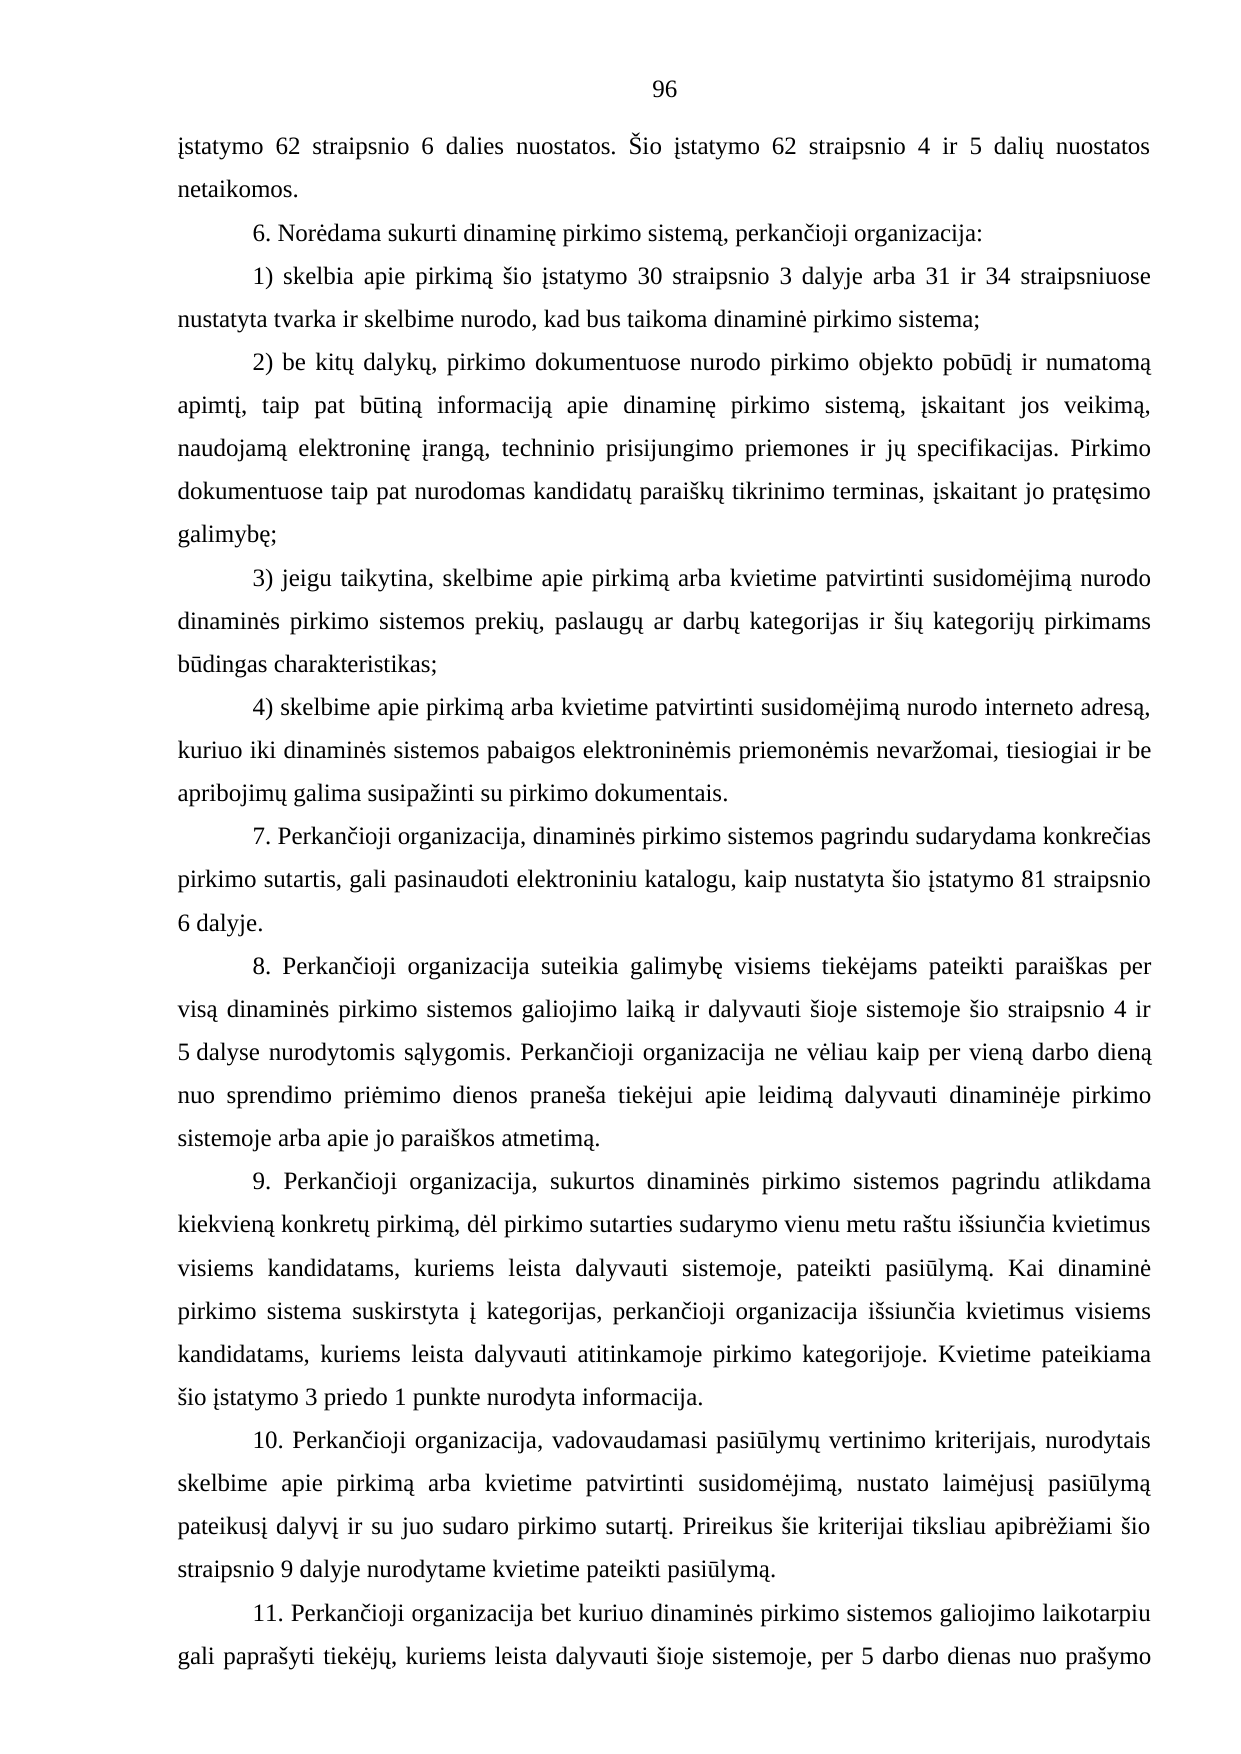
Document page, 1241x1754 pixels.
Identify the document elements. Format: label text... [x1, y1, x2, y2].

text 6. Norėdama sukurti dinaminę pirkimo sistemą, perkančioji organizacija: [177, 218, 1152, 246]
text 4) skelbime apie pirkimą arba kvietime patvirtinti susidomėjimą nurodo interneto adresą, kuriuo iki dinaminės sistemos pabaigos elektroninėmis priemonėmis nevaržomai, tiesiogiai ir be apribojimų galima susipažinti su pirkimo dokumentais. [177, 692, 1152, 807]
text 8. Perkančioji organizacija suteikia galimybę visiems tiekėjams pateikti paraiškas per visą dinaminės pirkimo sistemos galiojimo laiką ir dalyvauti šioje sistemoje šio straipsnio 4 ir 5 dalyse nurodytomis sąlygomis. Perkančioji organizacija ne vėliau kaip per vieną darbo dieną nuo sprendimo priėmimo dienos praneša tiekėjui apie leidimą dalyvauti dinaminėje pirkimo sistemoje arba apie jo paraiškos atmetimą. [177, 951, 1152, 1152]
text 2) be kitų dalykų, pirkimo dokumentuose nurodo pirkimo objekto pobūdį ir numatomą apimtį, taip pat būtiną informaciją apie dinaminę pirkimo sistemą, įskaitant jos veikimą, naudojamą elektroninę įrangą, techninio prisijungimo priemones ir jų specifikacijas. Pirkimo dokumentuose taip pat nurodomas kandidatų paraiškų tikrinimo terminas, įskaitant jo pratęsimo galimybę; [177, 347, 1152, 548]
text 11. Perkančioji organizacija bet kuriuo dinaminės pirkimo sistemos galiojimo laikotarpiu gali paprašyti tiekėjų, kuriems leista dalyvauti šioje sistemoje, per 5 darbo dienas nuo prašymo [177, 1598, 1152, 1669]
text 7. Perkančioji organizacija, dinaminės pirkimo sistemos pagrindu sudarydama konkrečias pirkimo sutartis, gali pasinaudoti elektroniniu katalogu, kaip nustatyta šio įstatymo 81 straipsnio 6 dalyje. [177, 821, 1152, 936]
text 3) jeigu taikytina, skelbime apie pirkimą arba kvietime patvirtinti susidomėjimą nurodo dinaminės pirkimo sistemos prekių, paslaugų ar darbų kategorijas ir šių kategorijų pirkimams būdingas charakteristikas; [177, 563, 1152, 678]
text 9. Perkančioji organizacija, sukurtos dinaminės pirkimo sistemos pagrindu atlikdama kiekvieną konkretų pirkimą, dėl pirkimo sutarties sudarymo vienu metu raštu išsiunčia kvietimus visiems kandidatams, kuriems leista dalyvauti sistemoje, pateikti pasiūlymą. Kai dinaminė pirkimo sistema suskirstyta į kategorijas, perkančioji organizacija išsiunčia kvietimus visiems kandidatams, kuriems leista dalyvauti atitinkamoje pirkimo kategorijoje. Kvietime pateikiama šio įstatymo 3 priedo 1 punkte nurodyta informacija. [177, 1166, 1152, 1411]
text 10. Perkančioji organizacija, vadovaudamasi pasiūlymų vertinimo kriterijais, nurodytais skelbime apie pirkimą arba kvietime patvirtinti susidomėjimą, nustato laimėjusį pasiūlymą pateikusį dalyvį ir su juo sudaro pirkimo sutartį. Prireikus šie kriterijai tiksliau apibrėžiami šio straipsnio 9 dalyje nurodytame kvietime pateikti pasiūlymą. [177, 1425, 1152, 1583]
text įstatymo 62 straipsnio 6 dalies nuostatos. Šio įstatymo 62 straipsnio 4 ir 5 dalių nuostatos netaikomos. [177, 131, 1152, 203]
text 1) skelbia apie pirkimą šio įstatymo 30 straipsnio 3 dalyje arba 31 ir 34 straipsniuose nustatyta tvarka ir skelbime nurodo, kad bus taikoma dinaminė pirkimo sistema; [177, 261, 1152, 333]
